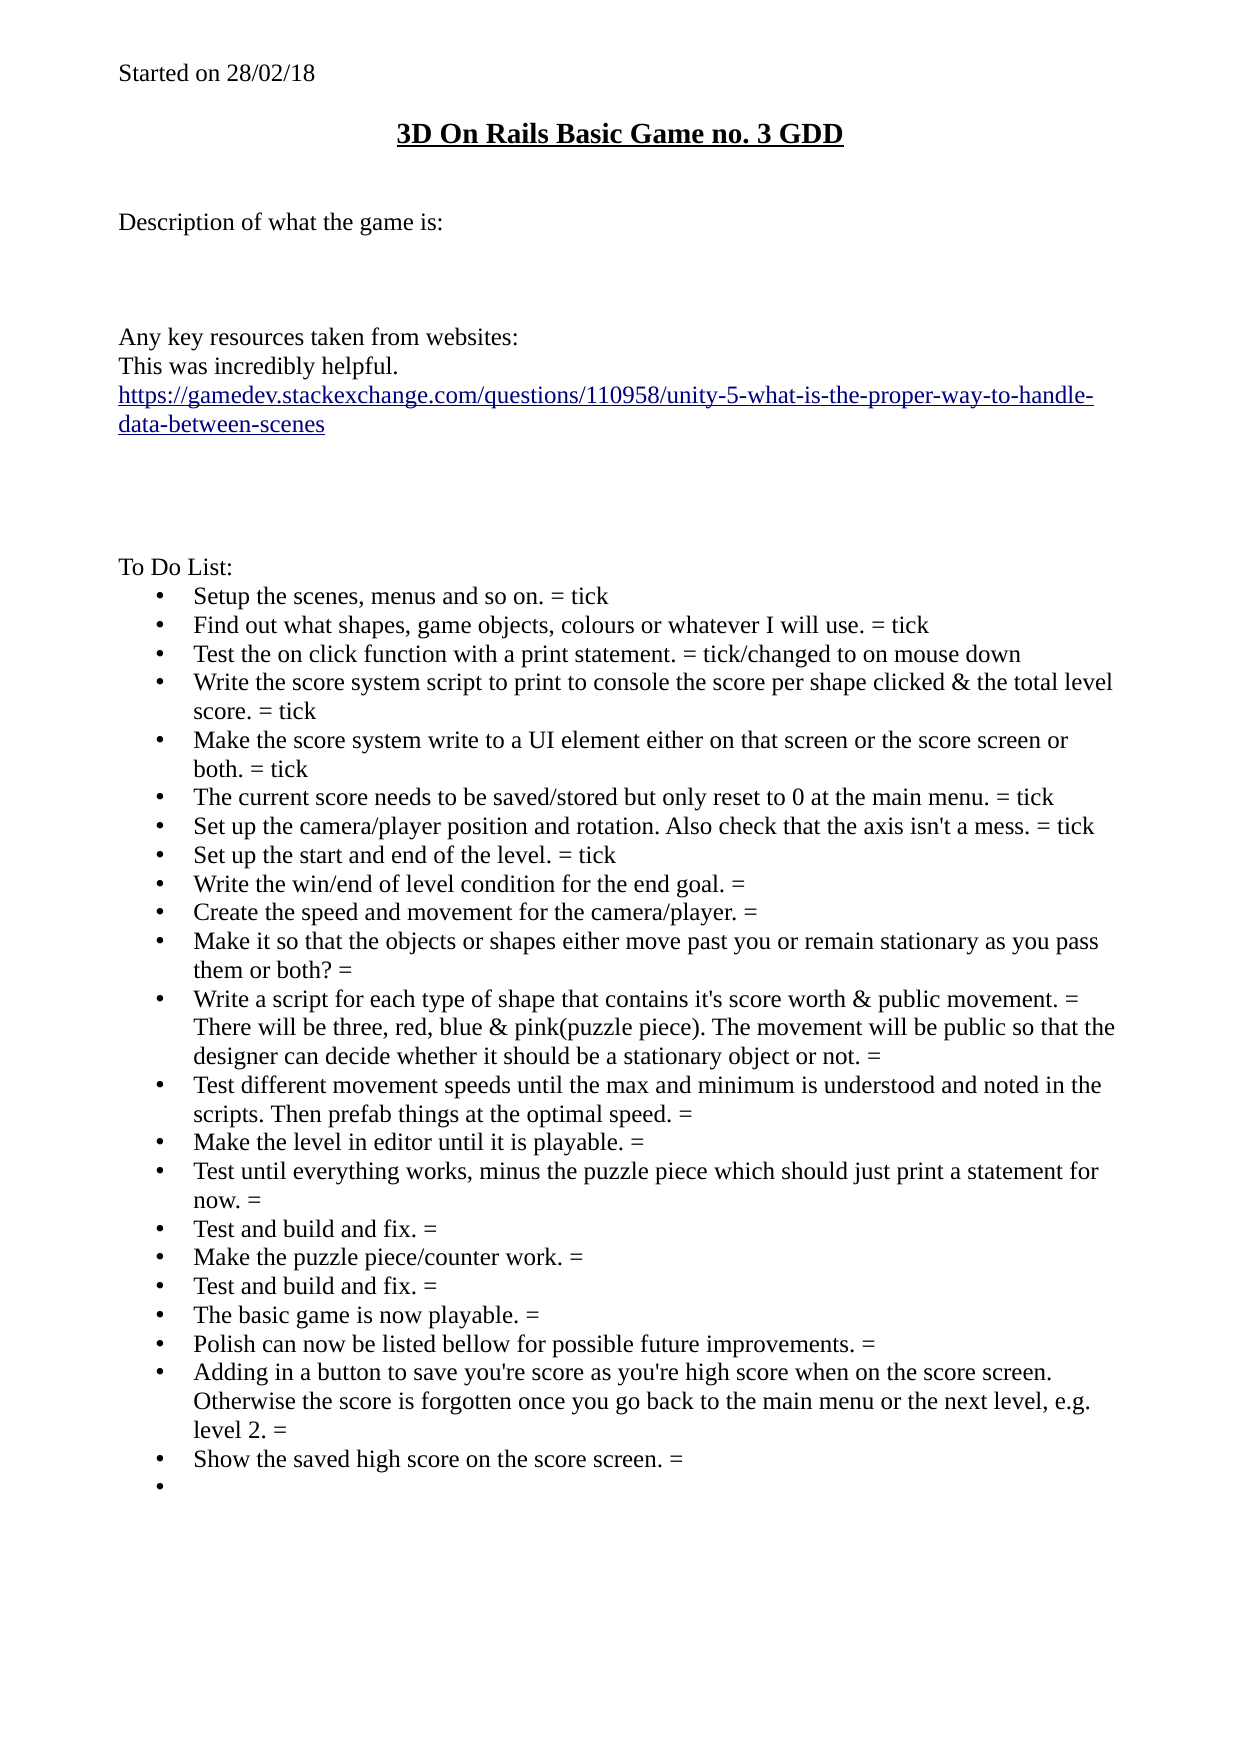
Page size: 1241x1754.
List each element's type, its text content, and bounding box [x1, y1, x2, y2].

list Setup the scenes, menus and so on. = tick [156, 581, 1122, 610]
list Set up the camera/player position and rotation. Also check that the axis isn't a mess. = tick [156, 811, 1122, 840]
list Adding in a button to save you're score as you're high score when on the score screen. Otherwise the score is forgotten once you go back to the main menu or the next level, e.g. level 2. = [156, 1357, 1122, 1444]
text Any key resources taken from websites: [118, 322, 1122, 351]
text This was incredibly helpful. https://gamedev.stackexchange.com/questions/110958/unity-5-what-is-the-proper-way-to-handle-data-between-scenes [118, 351, 1122, 437]
text Description of what the game is: [118, 207, 1122, 236]
list Set up the start and end of the level. = tick [156, 840, 1122, 869]
list Write a script for each type of shape that contains it's score worth & public movement. = There will be three, red, blue & pink(puzzle piece). The movement will be public so that the designer can decide whether it should be a stationary object or not. = [156, 984, 1122, 1070]
list The basic game is now playable. = [156, 1300, 1122, 1329]
list Make the score system write to a UI element either on that screen or the score screen or both. = tick [156, 725, 1122, 782]
list Make the puzzle piece/counter work. = [156, 1242, 1122, 1271]
list Test and build and fix. = [156, 1271, 1122, 1300]
list Find out what shapes, game objects, colours or whatever I will use. = tick [156, 610, 1122, 639]
list Test and build and fix. = [156, 1214, 1122, 1242]
text To Do List: [118, 552, 1122, 581]
text 3D On Rails Basic Game no. 3 GDD [118, 116, 1122, 150]
list Show the saved high score on the score screen. = [156, 1444, 1122, 1472]
list Write the score system script to print to console the score per shape clicked & the total level score. = tick [156, 667, 1122, 725]
list Make the level in editor until it is playable. = [156, 1127, 1122, 1156]
list Write the win/end of level condition for the end goal. = [156, 869, 1122, 897]
list Test until everything works, minus the puzzle piece which should just print a statement for now. = [156, 1156, 1122, 1214]
list Polish can now be listed bellow for possible future improvements. = [156, 1329, 1122, 1357]
list Create the speed and movement for the camera/player. = [156, 897, 1122, 926]
list The current score needs to be saved/stored but only reset to 0 at the main menu. = tick [156, 782, 1122, 811]
list Test different movement speeds until the max and minimum is understood and noted in the scripts. Then prefab things at the optimal speed. = [156, 1070, 1122, 1127]
list Test the on click function with a print statement. = tick/changed to on mouse down [156, 639, 1122, 667]
list Make it so that the objects or shapes either move past you or remain stationary as you pass them or both? = [156, 926, 1122, 984]
